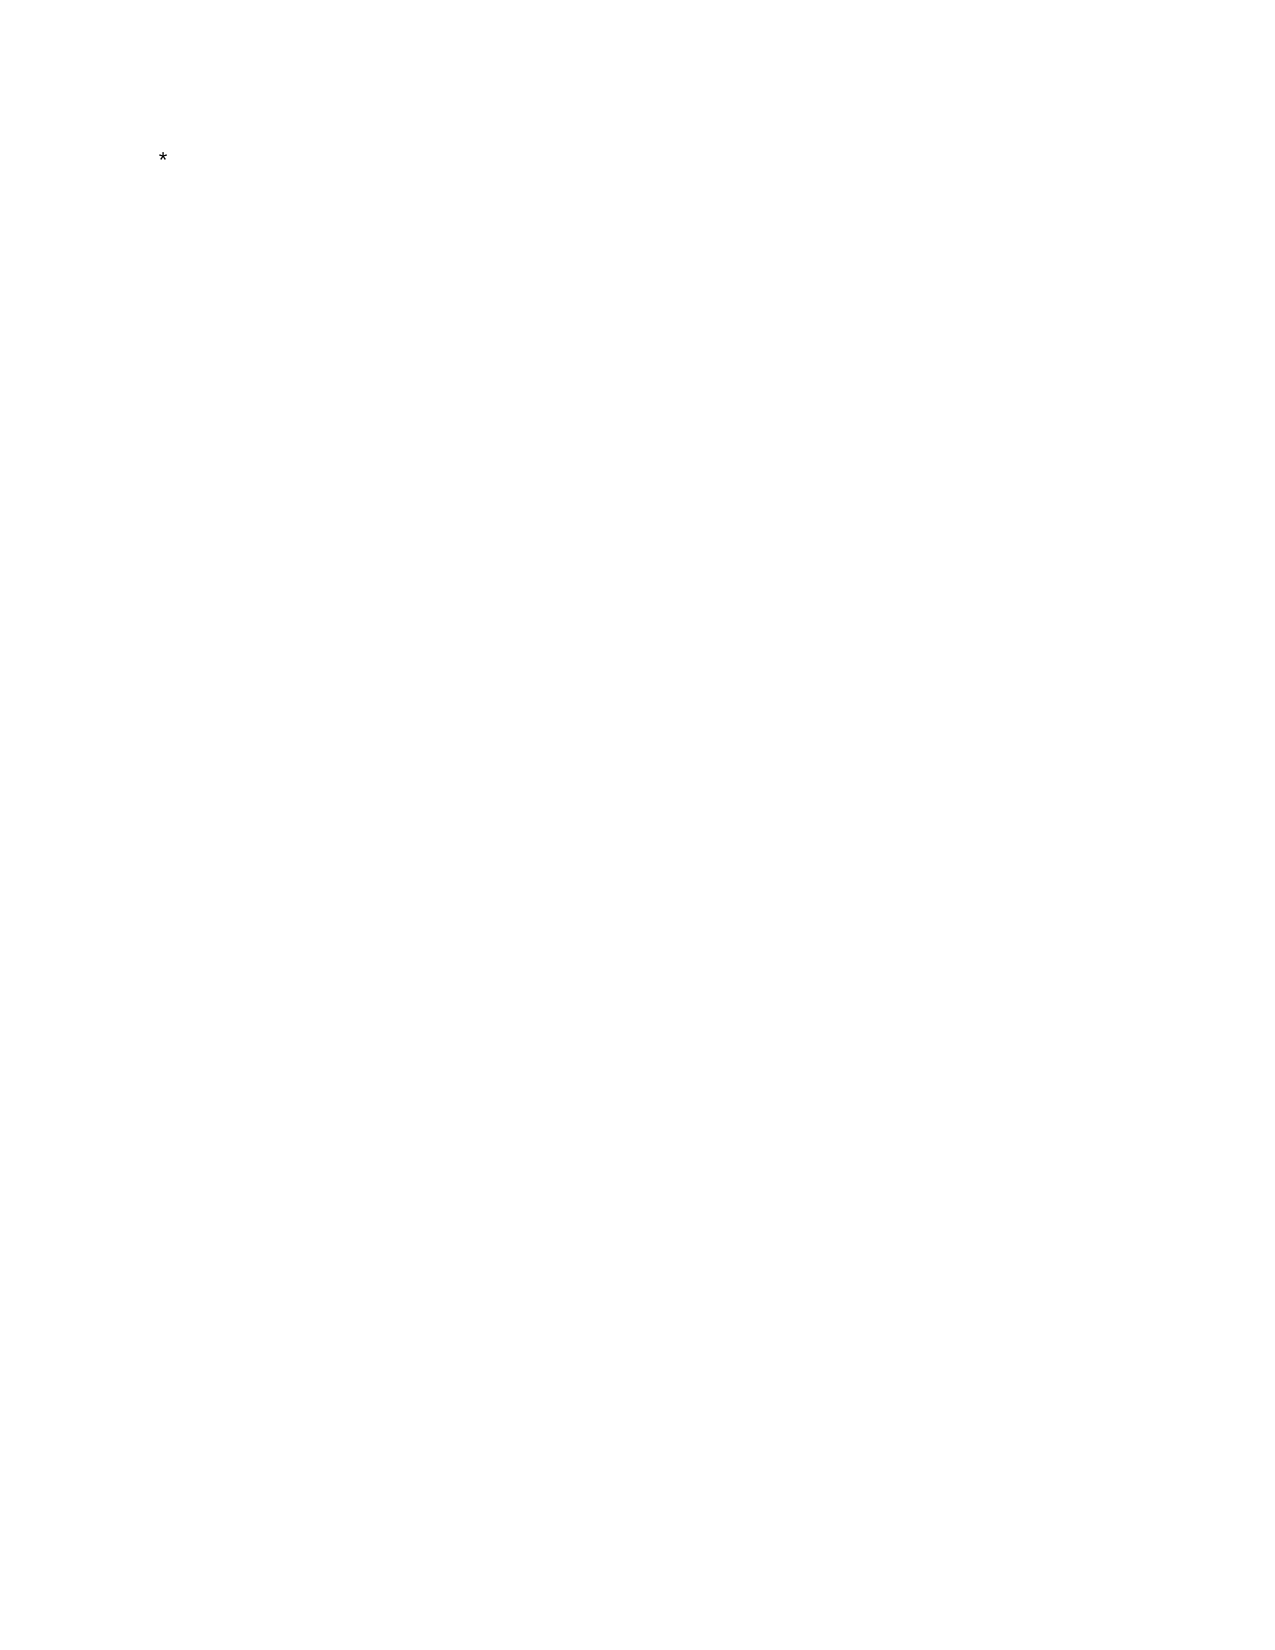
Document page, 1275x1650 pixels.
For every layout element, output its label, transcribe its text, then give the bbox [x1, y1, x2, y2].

text * [156, 150, 1118, 175]
